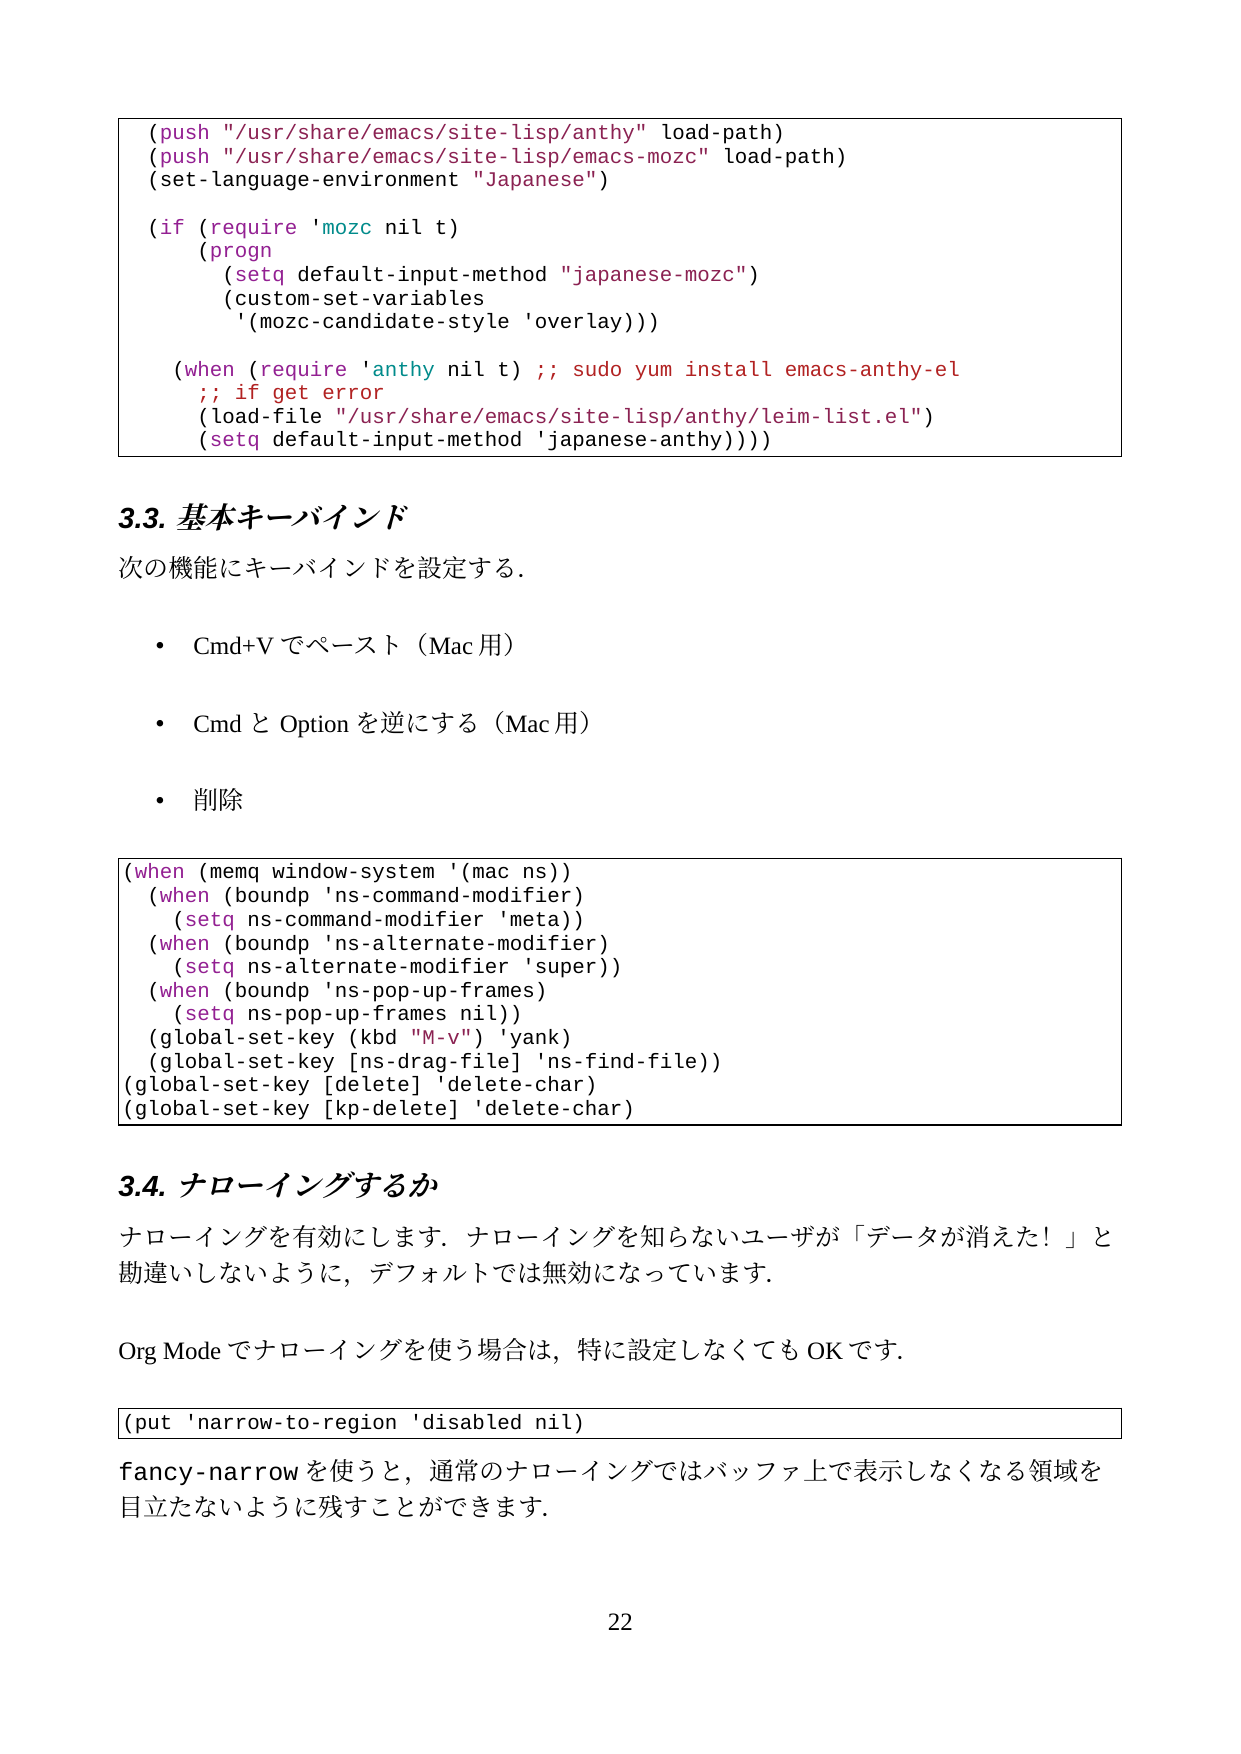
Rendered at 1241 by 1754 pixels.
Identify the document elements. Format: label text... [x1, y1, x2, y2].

text (when (boundp 'ns-alternate-modifier) [119, 928, 1121, 952]
text (when (require 'anthy nil t) ;; sudo yum install emacs-anthy-el [119, 354, 1121, 378]
subtitle 基本キーバインド [118, 494, 1122, 536]
text (when (boundp 'ns-command-modifier) [119, 881, 1121, 905]
text (global-set-key [delete] 'delete-char) [119, 1070, 1121, 1094]
text (set-language-environment "Japanese") [119, 165, 1121, 189]
text ;; if get error [119, 378, 1121, 402]
text '(mozc-candidate-style 'overlay))) [119, 307, 1121, 331]
text (load-file "/usr/share/emacs/site-lisp/anthy/leim-list.el") [119, 402, 1121, 426]
text (global-set-key (kbd "M-v") 'yank) [119, 1023, 1121, 1047]
text (global-set-key [kp-delete] 'delete-char) [119, 1094, 1121, 1124]
text (setq ns-alternate-modifier 'super)) [119, 952, 1121, 976]
text (push "/usr/share/emacs/site-lisp/emacs-mozc" load-path) [119, 142, 1121, 165]
text (when (memq window-system '(mac ns)) [119, 859, 1121, 881]
text (setq default-input-method "japanese-mozc") [119, 260, 1121, 284]
text (setq ns-command-modifier 'meta)) [119, 905, 1121, 928]
text Org Mode でナローイングを使う場合は，特に設定しなくてもOKです． [118, 1331, 1122, 1395]
text (put 'narrow-to-region 'disabled nil) [119, 1409, 1121, 1438]
text ナローイングを有効にします．ナローイングを知らないユーザが「データが消えた！」と勘違いしないように，デフォルトでは無効になっています． [118, 1217, 1122, 1318]
text (if (require 'mozc nil t) [119, 213, 1121, 236]
text (global-set-key [ns-drag-file] 'ns-find-file)) [119, 1047, 1121, 1070]
text (when (boundp 'ns-pop-up-frames) [119, 976, 1121, 999]
list Cmd と Option を逆にする（Mac用） [156, 703, 1122, 768]
list 削除 [156, 780, 1122, 845]
text 次の機能にキーバインドを設定する． [118, 549, 1122, 613]
text (custom-set-variables [119, 284, 1121, 307]
subtitle ナローイングするか [118, 1163, 1122, 1205]
text fancy-narrow を使うと，通常のナローイングではバッファ上で表示しなくなる領域を目立たないように残すことができます． [118, 1452, 1122, 1553]
text (setq ns-pop-up-frames nil)) [119, 999, 1121, 1023]
list Cmd+V でペースト（Mac用） [156, 626, 1122, 691]
text (setq default-input-method 'japanese-anthy)))) [119, 426, 1121, 456]
text (progn [119, 236, 1121, 260]
text (push "/usr/share/emacs/site-lisp/anthy" load-path) [119, 119, 1121, 142]
